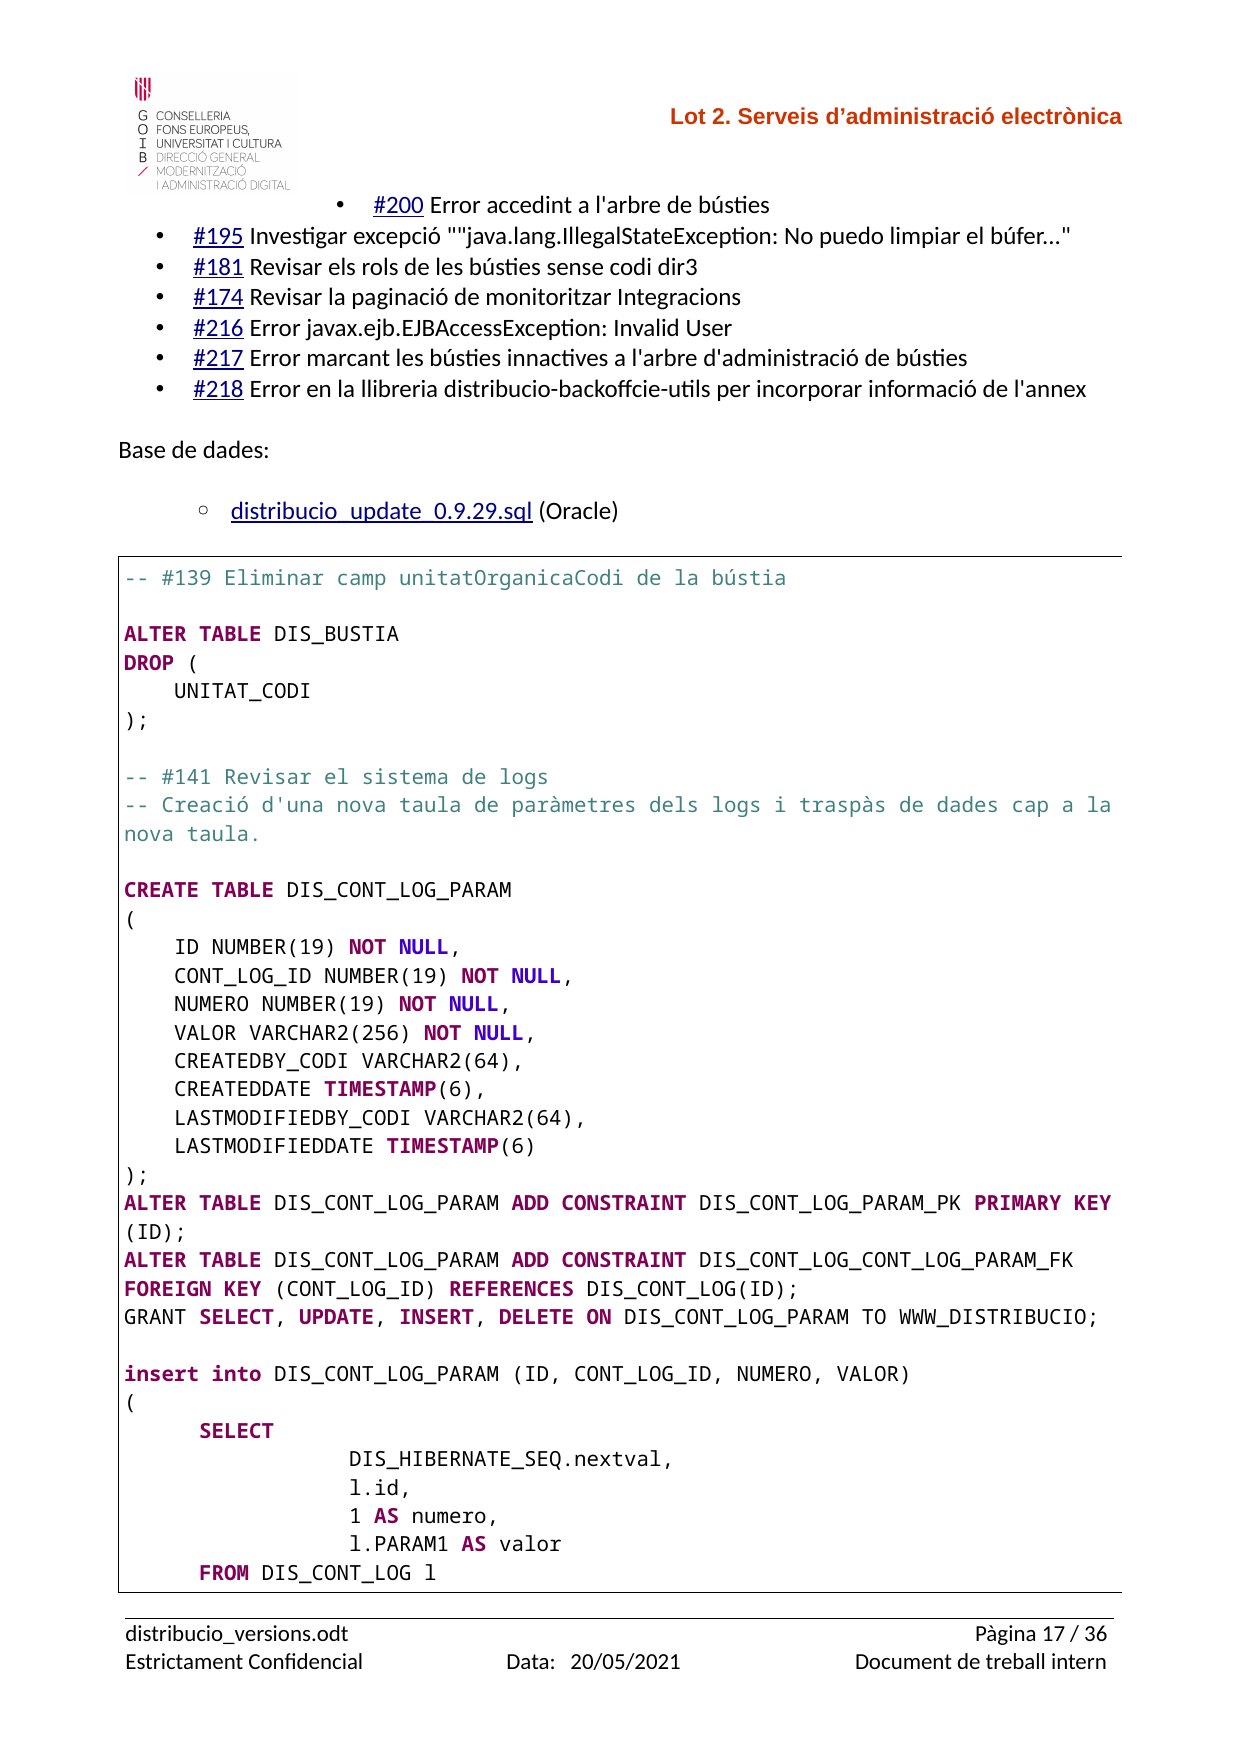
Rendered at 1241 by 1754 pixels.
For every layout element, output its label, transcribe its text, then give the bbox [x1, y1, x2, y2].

list #216 Error javax.ejb.EJBAccessException: Invalid User [156, 312, 1122, 342]
list #218 Error en la llibreria distribucio-backoffcie-utils per incorporar informació de l'annex [156, 373, 1122, 403]
list distribucio_update_0.9.29.sql (Oracle) [193, 495, 1122, 525]
picture [126, 70, 299, 197]
text Base de dades: [118, 434, 1122, 464]
list #181 Revisar els rols de les bústies sense codi dir3 [156, 251, 1122, 281]
list #217 Error marcant les bústies innactives a l'arbre d'administració de bústies [156, 342, 1122, 373]
table_header -- #139 Eliminar camp unitatOrganicaCodi de la bústia ALTER TABLE DIS_BUSTIA DROP ( UNITAT_CODI ); -- #141 Revisar el sistema de logs -- Creació d'una nova taula de paràmetres dels logs i traspàs de dades cap a la nova taula. CREATE TABLE DIS_CONT_LOG_PARAM ( ID NUMBER(19) NOT NULL, CONT_LOG_ID NUMBER(19) NOT NULL, NUMERO NUMBER(19) NOT NULL, VALOR VARCHAR2(256) NOT NULL, CREATEDBY_CODI VARCHAR2(64), CREATEDDATE TIMESTAMP(6), LASTMODIFIEDBY_CODI VARCHAR2(64), LASTMODIFIEDDATE TIMESTAMP(6) ); ALTER TABLE DIS_CONT_LOG_PARAM ADD CONSTRAINT DIS_CONT_LOG_PARAM_PK PRIMARY KEY (ID); ALTER TABLE DIS_CONT_LOG_PARAM ADD CONSTRAINT DIS_CONT_LOG_CONT_LOG_PARAM_FK FOREIGN KEY (CONT_LOG_ID) REFERENCES DIS_CONT_LOG(ID); GRANT SELECT, UPDATE, INSERT, DELETE ON DIS_CONT_LOG_PARAM TO WWW_DISTRIBUCIO; insert into DIS_CONT_LOG_PARAM (ID, CONT_LOG_ID, NUMERO, VALOR) ( SELECT DIS_HIBERNATE_SEQ.nextval, l.id, 1 AS numero, l.PARAM1 AS valor FROM DIS_CONT_LOG l [119, 557, 1122, 1592]
list #174 Revisar la paginació de monitoritzar Integracions [156, 281, 1122, 312]
list #200 Error accedint a l'arbre de bústies [156, 190, 1122, 220]
list #195 Investigar excepció ""java.lang.IllegalStateException: No puedo limpiar el búfer..." [156, 220, 1122, 251]
